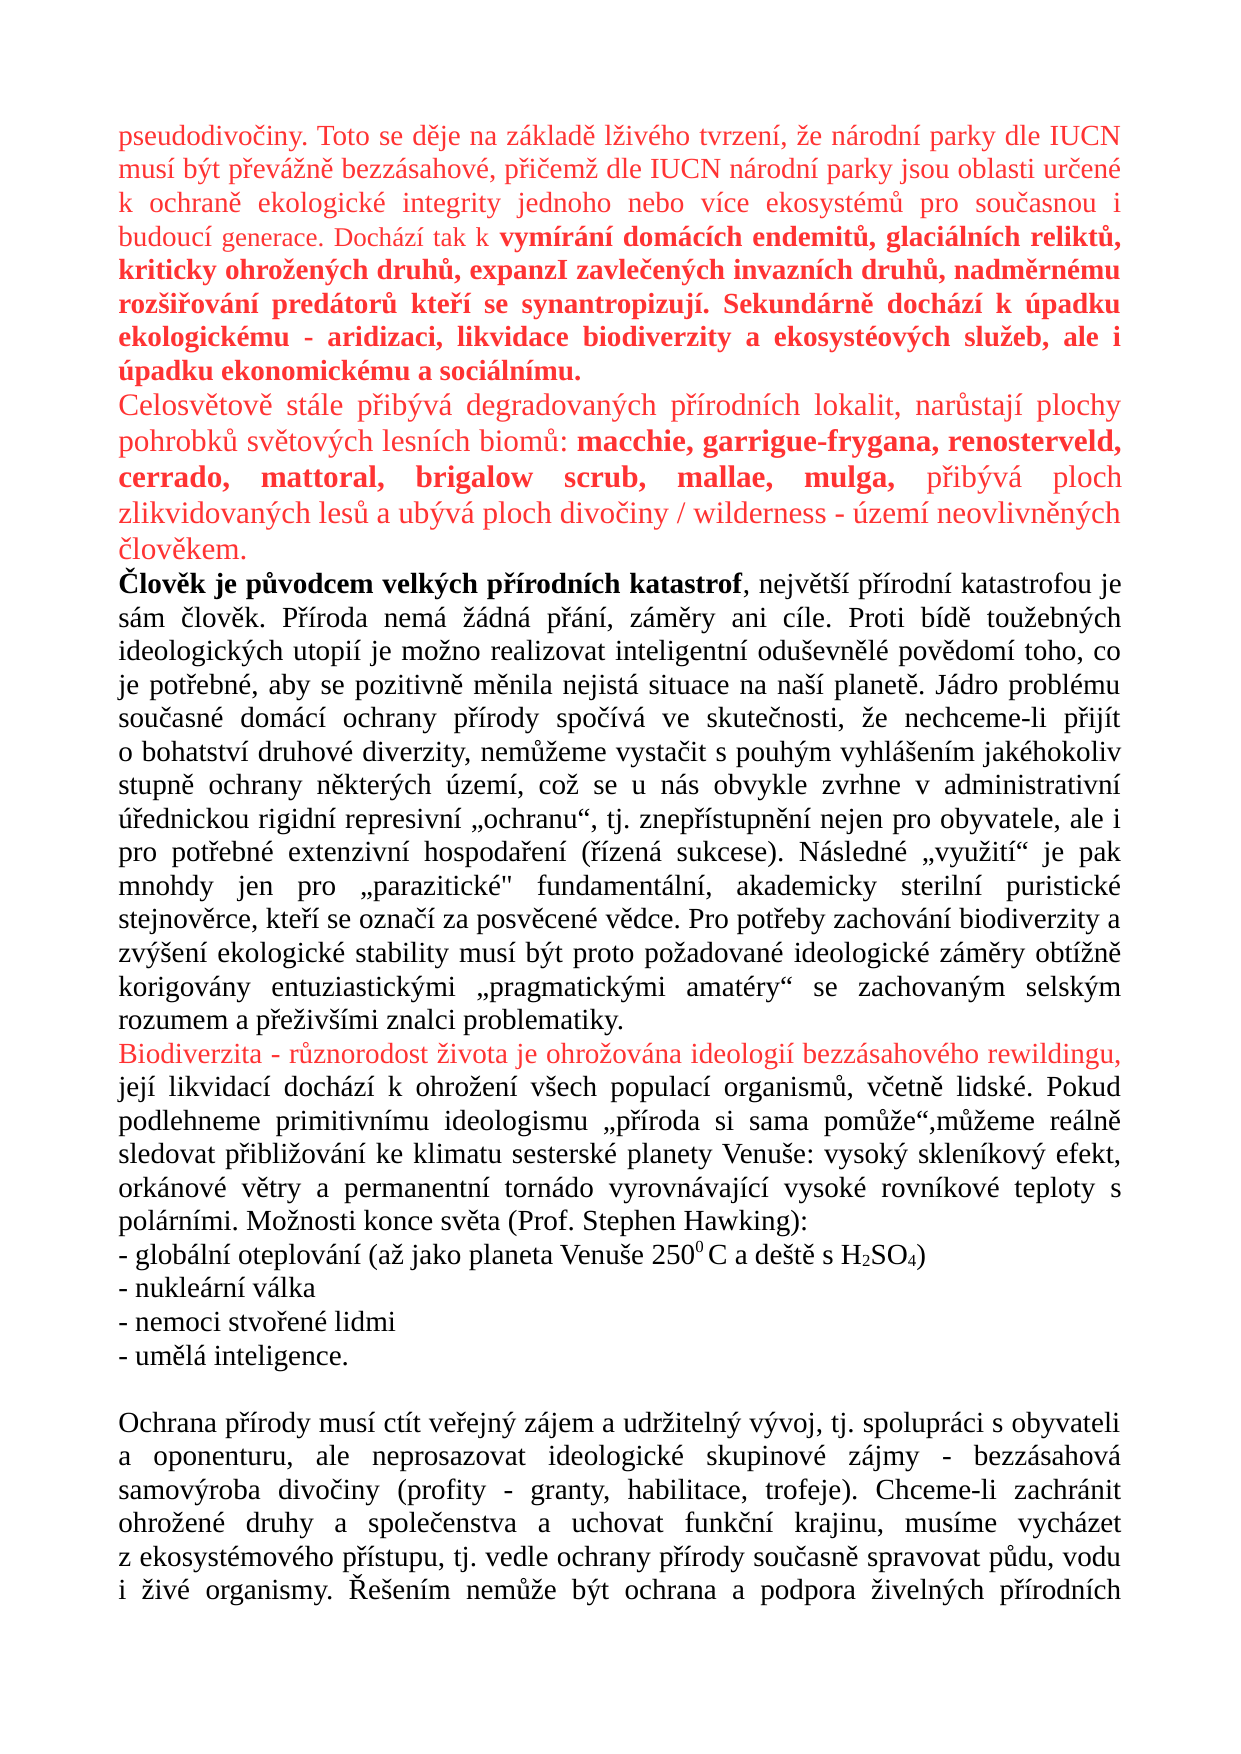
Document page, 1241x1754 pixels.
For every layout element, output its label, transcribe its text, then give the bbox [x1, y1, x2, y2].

text Ochrana přírody musí ctít veřejný zájem a udržitelný vývoj, tj. spolupráci s obyvateli a oponenturu, ale neprosazovat ideologické skupinové zájmy - bezzásahová samovýroba divočiny (profity - granty, habilitace, trofeje). Chceme-li zachránit ohrožené druhy a společenstva a uchovat funkční krajinu, musíme vycházet z ekosystémového přístupu, tj. vedle ochrany přírody současně spravovat půdu, vodu i živé organismy. Řešením nemůže být ochrana a podpora živelných přírodních [118, 1405, 1122, 1606]
text Biodiverzita - různorodost života je ohrožována ideologií bezzásahového rewildingu, její likvidací dochází k ohrožení všech populací organismů, včetně lidské. Pokud podlehneme primitivnímu ideologismu „příroda si sama pomůže“,můžeme reálně sledovat přibližování ke klimatu sesterské planety Venuše: vysoký skleníkový efekt, orkánové větry a permanentní tornádo vyrovnávající vysoké rovníkové teploty s polárními. Možnosti konce světa (Prof. Stephen Hawking): [118, 1036, 1122, 1237]
text Celosvětově stále přibývá degradovaných přírodních lokalit, narůstají plochy pohrobků světových lesních biomů: macchie, garrigue-frygana, renosterveld, cerrado, mattoral, brigalow scrub, mallae, mulga, přibývá ploch zlikvidovaných lesů a ubývá ploch divočiny / wilderness - území neovlivněných člověkem. [118, 386, 1122, 566]
text pseudodivočiny. Toto se děje na základě lživého tvrzení, že národní parky dle IUCN musí být převážně bezzásahové, přičemž dle IUCN národní parky jsou oblasti určené k ochraně ekologické integrity jednoho nebo více ekosystémů pro současnou i budoucí generace. Dochází tak k vymírání domácích endemitů, glaciálních reliktů, kriticky ohrožených druhů, expanzI zavlečených invazních druhů, nadměrnému rozšiřování predátorů kteří se synantropizují. Sekundárně dochází k úpadku ekologickému - aridizaci, likvidace biodiverzity a ekosystéových služeb, ale i úpadku ekonomickému a sociálnímu. [118, 118, 1122, 386]
text - nemoci stvořené lidmi [118, 1304, 1122, 1338]
text Člověk je původcem velkých přírodních katastrof, největší přírodní katastrofou je sám člověk. Příroda nemá žádná přání, záměry ani cíle. Proti bídě toužebných ideologických utopií je možno realizovat inteligentní oduševnělé povědomí toho, co je potřebné, aby se pozitivně měnila nejistá situace na naší planetě. Jádro problému současné domácí ochrany přírody spočívá ve skutečnosti, že nechceme-li přijít o bohatství druhové diverzity, nemůžeme vystačit s pouhým vyhlášením jakéhokoliv stupně ochrany některých území, což se u nás obvykle zvrhne v administrativní úřednickou rigidní represivní „ochranu“, tj. znepřístupnění nejen pro obyvatele, ale i pro potřebné extenzivní hospodaření (řízená sukcese). Následné „využití“ je pak mnohdy jen pro „parazitické" fundamentální, akademicky sterilní puristické stejnověrce, kteří se označí za posvěcené vědce. Pro potřeby zachování biodiverzity a zvýšení ekologické stability musí být proto požadované ideologické záměry obtížně korigovány entuziastickými „pragmatickými amatéry“ se zachovaným selským rozumem a přeživšími znalci problematiky. [118, 566, 1122, 1036]
text - nukleární válka [118, 1271, 1122, 1304]
text - globální oteplování (až jako planeta Venuše 2500 C a deště s H2SO4) [118, 1237, 1122, 1271]
text - umělá inteligence. [118, 1338, 1122, 1371]
